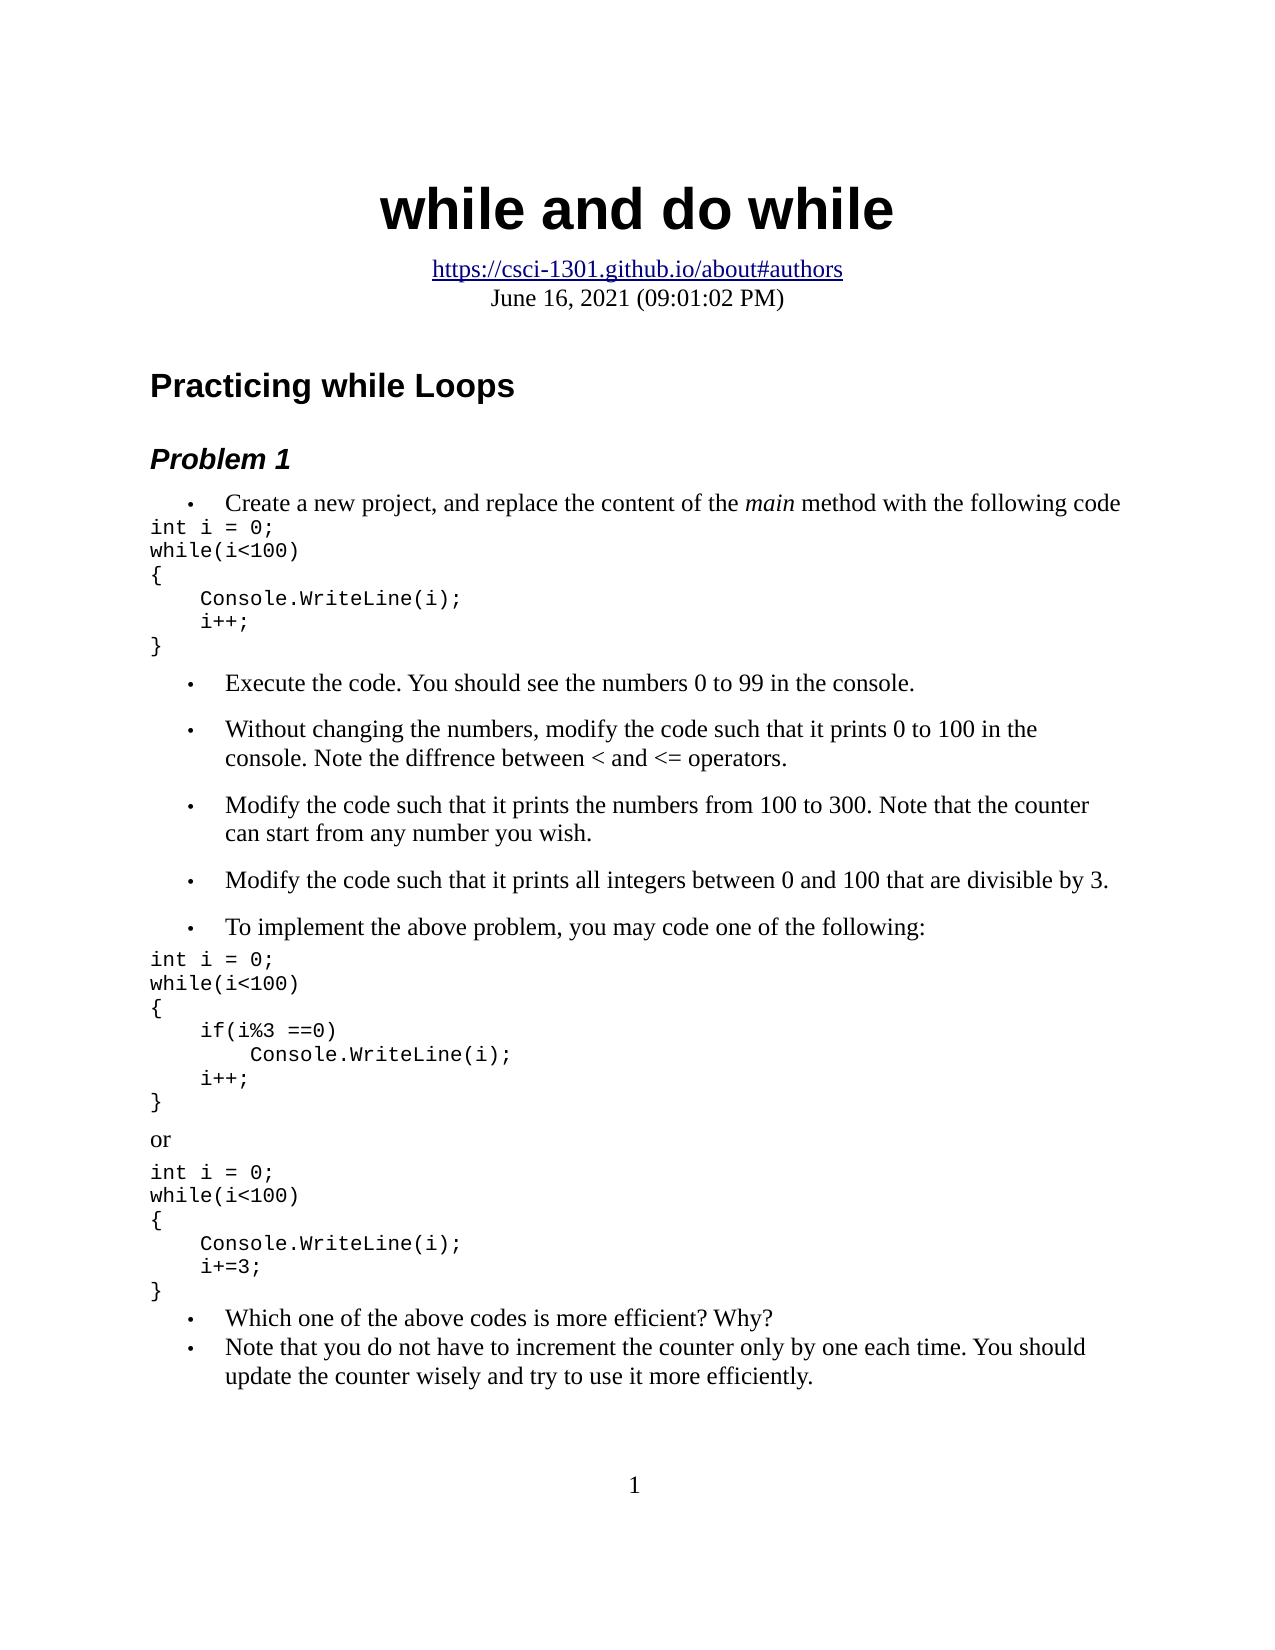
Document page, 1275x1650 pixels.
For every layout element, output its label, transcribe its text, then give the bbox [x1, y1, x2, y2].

list To implement the above problem, you may code one of the following: [187, 912, 1125, 941]
text } [150, 1091, 1125, 1115]
list Modify the code such that it prints all integers between 0 and 100 that are divisible by 3. [187, 865, 1125, 894]
text int i = 0; [150, 1162, 1125, 1185]
text int i = 0; [150, 949, 1125, 973]
text int i = 0; [150, 517, 1125, 540]
text while(i<100) [150, 540, 1125, 564]
title while and do while [150, 175, 1125, 242]
list Without changing the numbers, modify the code such that it prints 0 to 100 in the console. Note the diffrence between < and <= operators. [187, 714, 1125, 772]
subtitle Problem 1 [150, 442, 1125, 476]
list Execute the code. You should see the numbers 0 to 99 in the console. [187, 668, 1125, 696]
text i++; [150, 1068, 1125, 1091]
list Create a new project, and replace the content of the main method with the following code [187, 488, 1125, 517]
text https://csci-1301.github.io/about#authors [150, 254, 1125, 283]
text { [150, 1209, 1125, 1233]
text } [150, 635, 1125, 659]
list Modify the code such that it prints the numbers from 100 to 300. Note that the counter can start from any number you wish. [187, 790, 1125, 847]
subtitle Practicing while Loops [150, 366, 1125, 404]
list Which one of the above codes is more efficient? Why? [187, 1303, 1125, 1332]
text while(i<100) [150, 973, 1125, 997]
list Note that you do not have to increment the counter only by one each time. You should update the counter wisely and try to use it more efficiently. [187, 1332, 1125, 1390]
text June 16, 2021 (09:01:02 PM) [150, 283, 1125, 312]
text while(i<100) [150, 1185, 1125, 1209]
text Console.WriteLine(i); [150, 1044, 1125, 1068]
text { [150, 564, 1125, 588]
text Console.WriteLine(i); [150, 588, 1125, 611]
text } [150, 1280, 1125, 1303]
text Console.WriteLine(i); [150, 1233, 1125, 1256]
text i+=3; [150, 1256, 1125, 1280]
text if(i%3 ==0) [150, 1020, 1125, 1044]
text { [150, 997, 1125, 1020]
text i++; [150, 611, 1125, 635]
text or [150, 1124, 1125, 1153]
